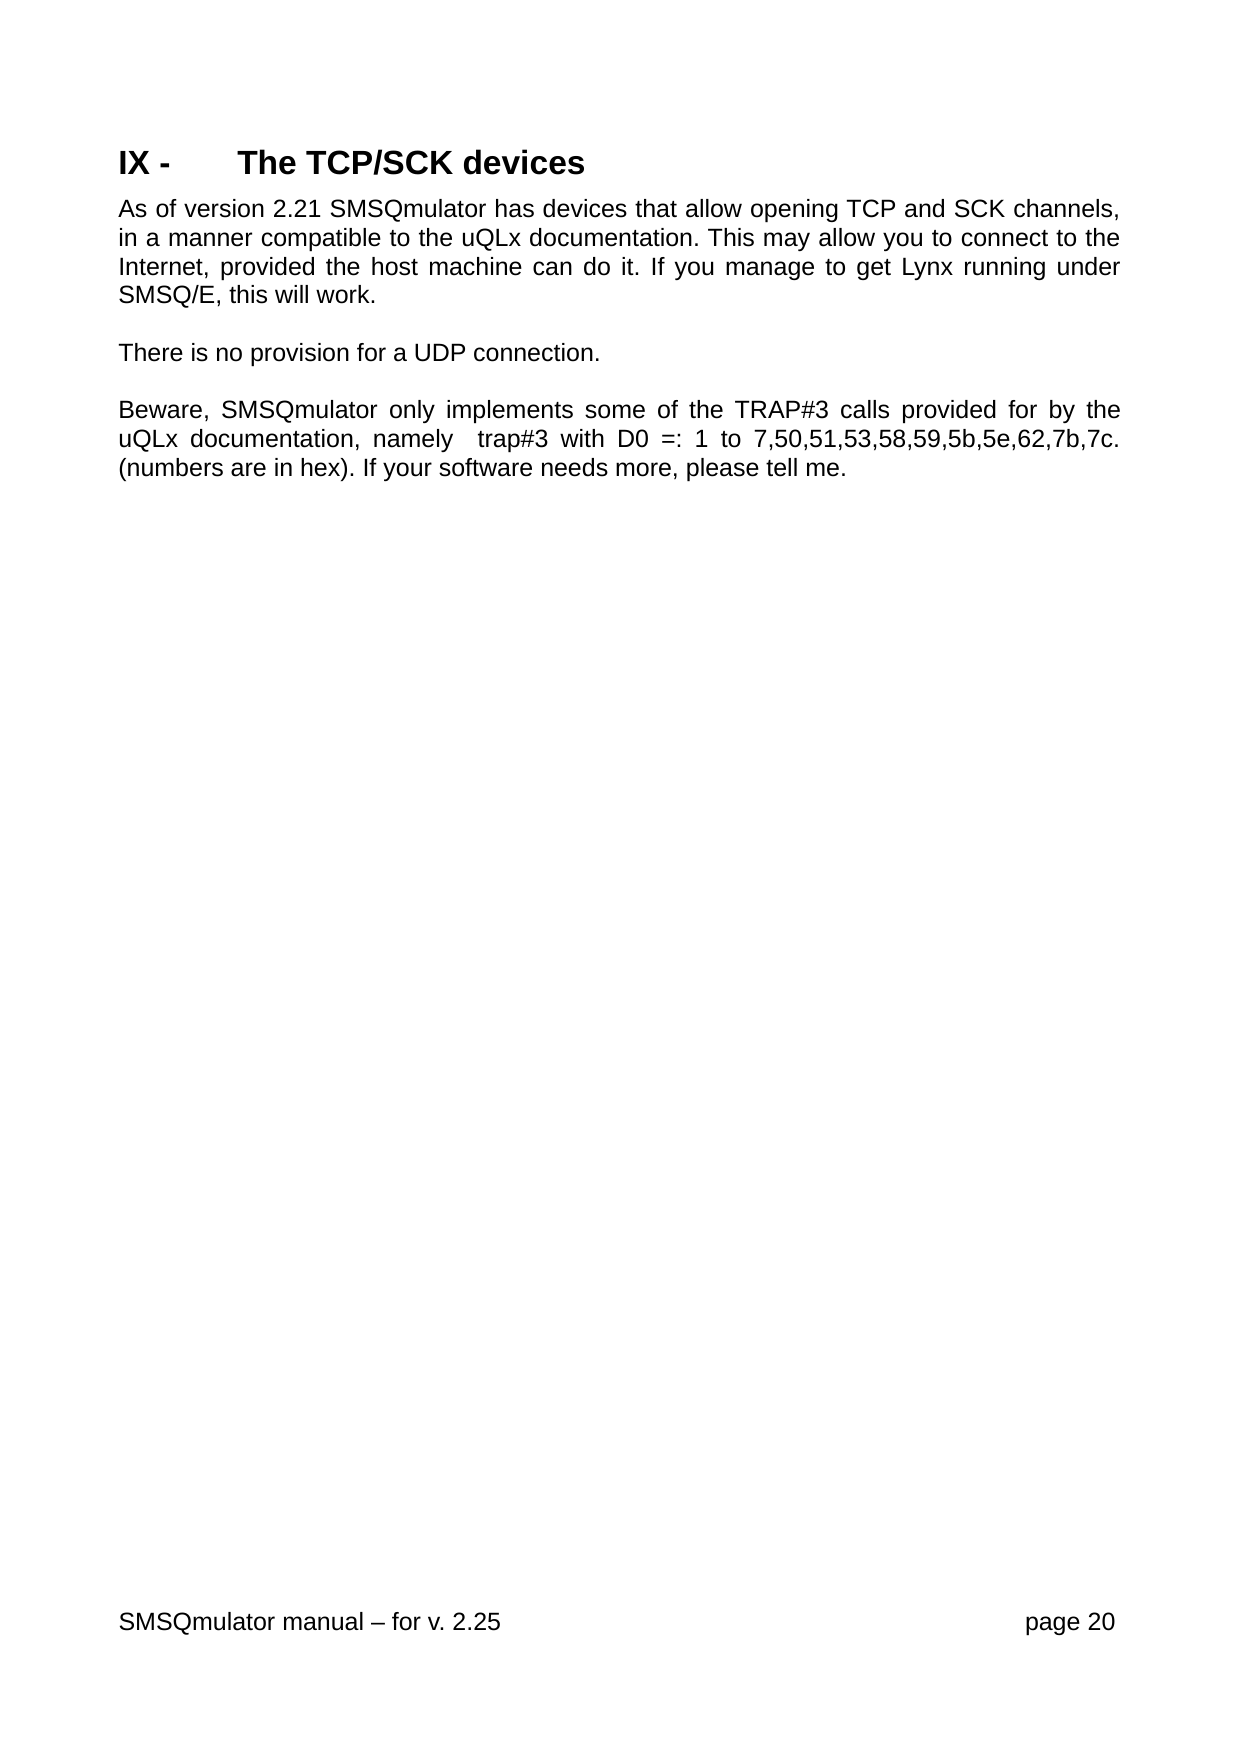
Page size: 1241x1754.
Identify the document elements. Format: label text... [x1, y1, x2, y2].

text Beware, SMSQmulator only implements some of the TRAP#3 calls provided for by the uQLx documentation, namely trap#3 with D0 =: 1 to 7,50,51,53,58,59,5b,5e,62,7b,7c. (numbers are in hex). If your software needs more, please tell me. [118, 396, 1122, 482]
text As of version 2.21 SMSQmulator has devices that allow opening TCP and SCK channels, in a manner compatible to the uQLx documentation. This may allow you to connect to the Internet, provided the host machine can do it. If you manage to get Lynx running under SMSQ/E, this will work. [118, 194, 1122, 309]
subtitle The TCP/SCK devices [118, 143, 1122, 182]
text There is no provision for a UDP connection. [118, 338, 1122, 367]
